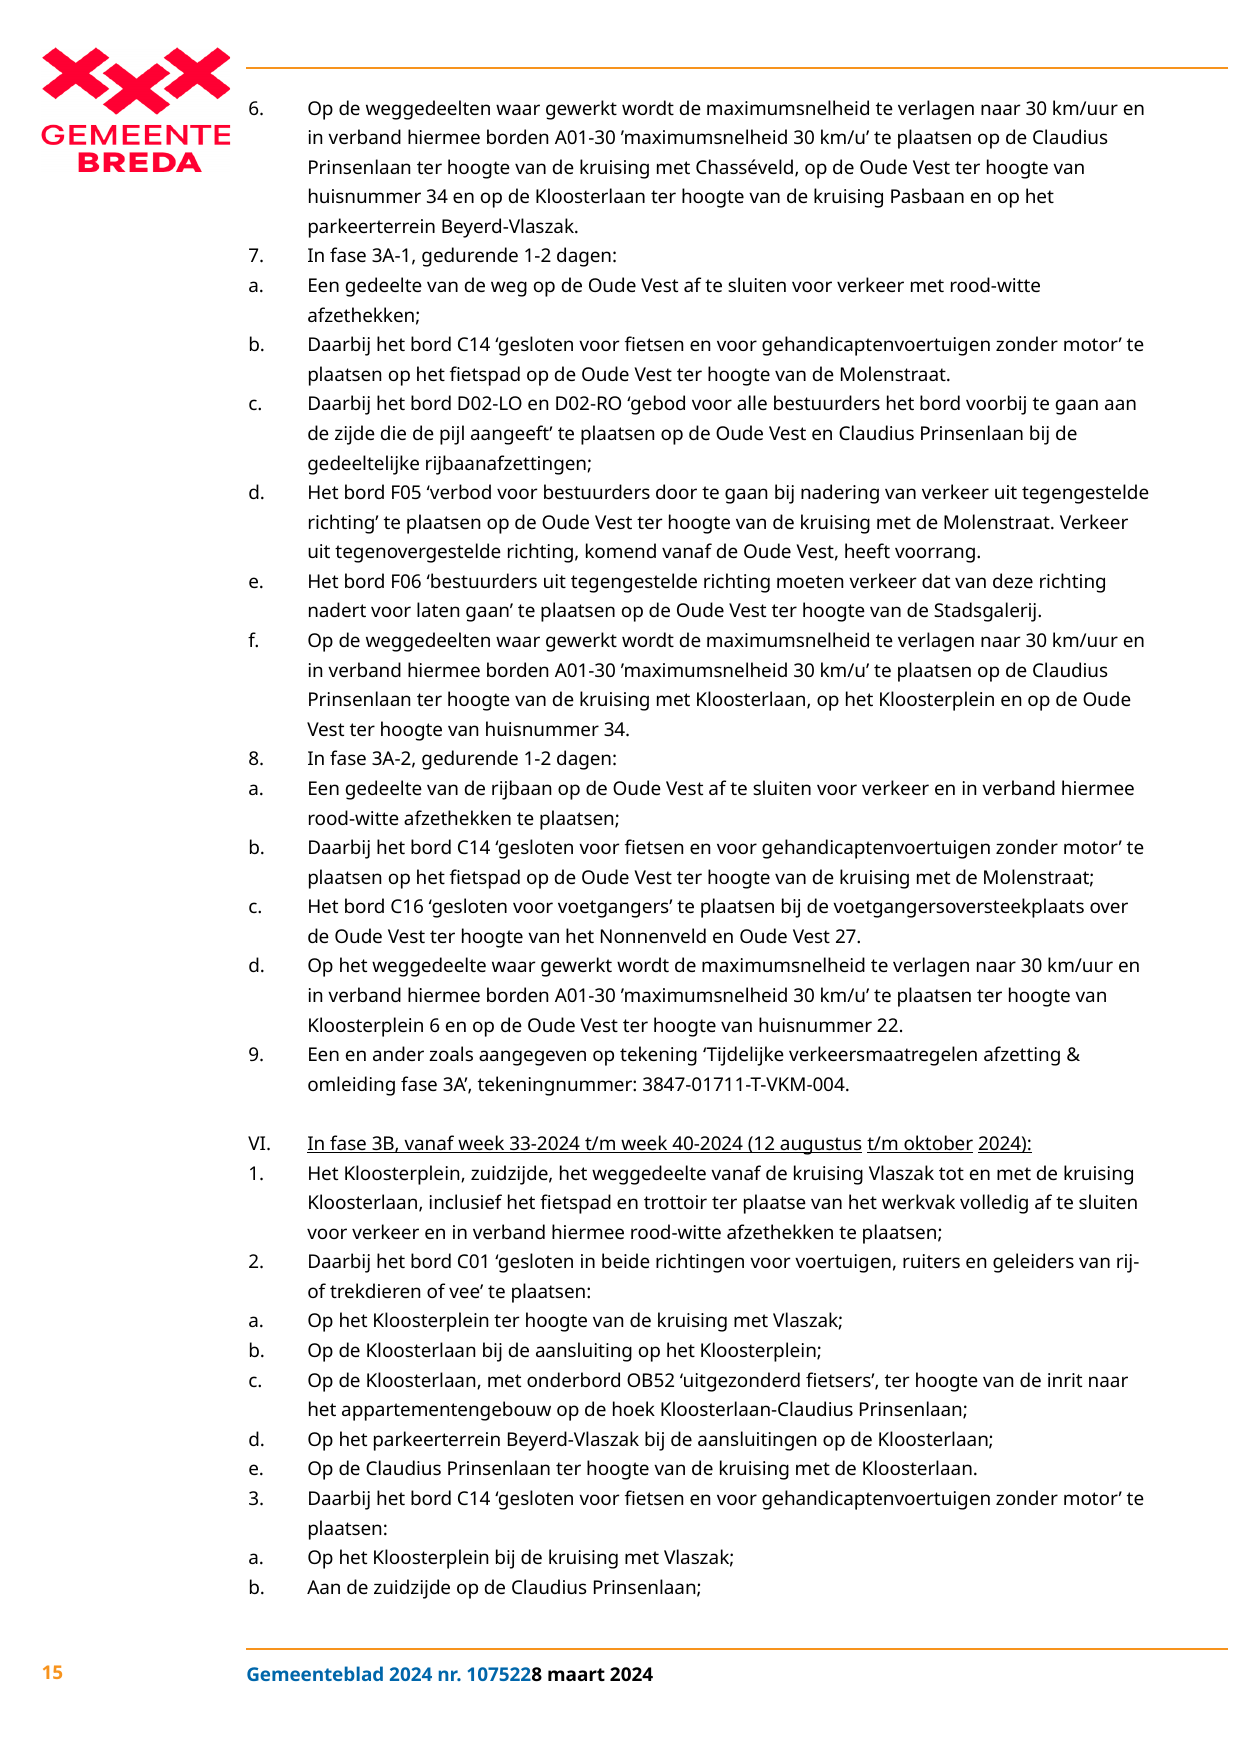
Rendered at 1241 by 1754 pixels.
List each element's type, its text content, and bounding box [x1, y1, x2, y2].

list Het Kloosterplein, zuidzijde, het weggedeelte vanaf de kruising Vlaszak tot en met de kruising Kloosterlaan, inclusief het fietspad en trottoir ter plaatse van het werkvak volledig af te sluiten voor verkeer en in verband hiermee rood-witte afzethekken te plaatsen; [248, 1160, 1152, 1245]
list Daarbij het bord C14 ‘gesloten voor fietsen en voor gehandicaptenvoertuigen zonder motor’ te plaatsen op het fietspad op de Oude Vest ter hoogte van de kruising met de Molenstraat; [248, 834, 1152, 890]
list Daarbij het bord C14 ‘gesloten voor fietsen en voor gehandicaptenvoertuigen zonder motor’ te plaatsen op het fietspad op de Oude Vest ter hoogte van de Molenstraat. [248, 331, 1152, 387]
list Het bord F05 ‘verbod voor bestuurders door te gaan bij nadering van verkeer uit tegengestelde richting’ te plaatsen op de Oude Vest ter hoogte van de kruising met de Molenstraat. Verkeer uit tegenovergestelde richting, komend vanaf de Oude Vest, heeft voorrang. [248, 479, 1152, 564]
list Op de weggedeelten waar gewerkt wordt de maximumsnelheid te verlagen naar 30 km/uur en in verband hiermee borden A01-30 ’maximumsnelheid 30 km/u’ te plaatsen op de Claudius Prinsenlaan ter hoogte van de kruising met Chasséveld, op de Oude Vest ter hoogte van huisnummer 34 en op de Kloosterlaan ter hoogte van de kruising Pasbaan en op het parkeerterrein Beyerd-Vlaszak. [248, 95, 1152, 239]
list Daarbij het bord D02-LO en D02-RO ‘gebod voor alle bestuurders het bord voorbij te gaan aan de zijde die de pijl aangeeft’ te plaatsen op de Oude Vest en Claudius Prinsenlaan bij de gedeeltelijke rijbaanafzettingen; [248, 391, 1152, 476]
list In fase 3A-1, gedurende 1-2 dagen: [248, 243, 1152, 268]
list Op het weggedeelte waar gewerkt wordt de maximumsnelheid te verlagen naar 30 km/uur en in verband hiermee borden A01-30 ’maximumsnelheid 30 km/u’ te plaatsen ter hoogte van Kloosterplein 6 en op de Oude Vest ter hoogte van huisnummer 22. [248, 953, 1152, 1038]
list Daarbij het bord C01 ‘gesloten in beide richtingen voor voertuigen, ruiters en geleiders van rij- of trekdieren of vee’ te plaatsen: [248, 1248, 1152, 1304]
list Op het Kloosterplein ter hoogte van de kruising met Vlaszak; [248, 1308, 1152, 1333]
list Op de weggedeelten waar gewerkt wordt de maximumsnelheid te verlagen naar 30 km/uur en in verband hiermee borden A01-30 ’maximumsnelheid 30 km/u’ te plaatsen op de Claudius Prinsenlaan ter hoogte van de kruising met Kloosterlaan, op het Kloosterplein en op de Oude Vest ter hoogte van huisnummer 34. [248, 627, 1152, 742]
list Het bord C16 ‘gesloten voor voetgangers’ te plaatsen bij de voetgangersoversteekplaats over de Oude Vest ter hoogte van het Nonnenveld en Oude Vest 27. [248, 893, 1152, 949]
list Op het parkeerterrein Beyerd-Vlaszak bij de aansluitingen op de Kloosterlaan; [248, 1426, 1152, 1452]
list Op het Kloosterplein bij de kruising met Vlaszak; [248, 1544, 1152, 1570]
list In fase 3A-2, gedurende 1-2 dagen: [248, 746, 1152, 771]
list In fase 3B, vanaf week 33-2024 t/m week 40-2024 (12 augustus t/m oktober 2024): [248, 1130, 1152, 1156]
list Op de Kloosterlaan bij de aansluiting op het Kloosterplein; [248, 1337, 1152, 1363]
list Op de Kloosterlaan, met onderbord OB52 ‘uitgezonderd fietsers’, ter hoogte van de inrit naar het appartementengebouw op de hoek Kloosterlaan-Claudius Prinsenlaan; [248, 1367, 1152, 1422]
list Het bord F06 ‘bestuurders uit tegengestelde richting moeten verkeer dat van deze richting nadert voor laten gaan’ te plaatsen op de Oude Vest ter hoogte van de Stadsgalerij. [248, 568, 1152, 623]
list Daarbij het bord C14 ‘gesloten voor fietsen en voor gehandicaptenvoertuigen zonder motor’ te plaatsen: [248, 1485, 1152, 1541]
list Op de Claudius Prinsenlaan ter hoogte van de kruising met de Kloosterlaan. [248, 1456, 1152, 1481]
list Een gedeelte van de rijbaan op de Oude Vest af te sluiten voor verkeer en in verband hiermee rood-witte afzethekken te plaatsen; [248, 775, 1152, 831]
list Aan de zuidzijde op de Claudius Prinsenlaan; [248, 1574, 1152, 1600]
list Een gedeelte van de weg op de Oude Vest af te sluiten voor verkeer met rood-witte afzethekken; [248, 272, 1152, 328]
picture [41, 47, 231, 172]
list Een en ander zoals aangegeven op tekening ‘Tijdelijke verkeersmaatregelen afzetting & omleiding fase 3A’, tekeningnummer: 3847-01711-T-VKM-004. [248, 1041, 1152, 1097]
